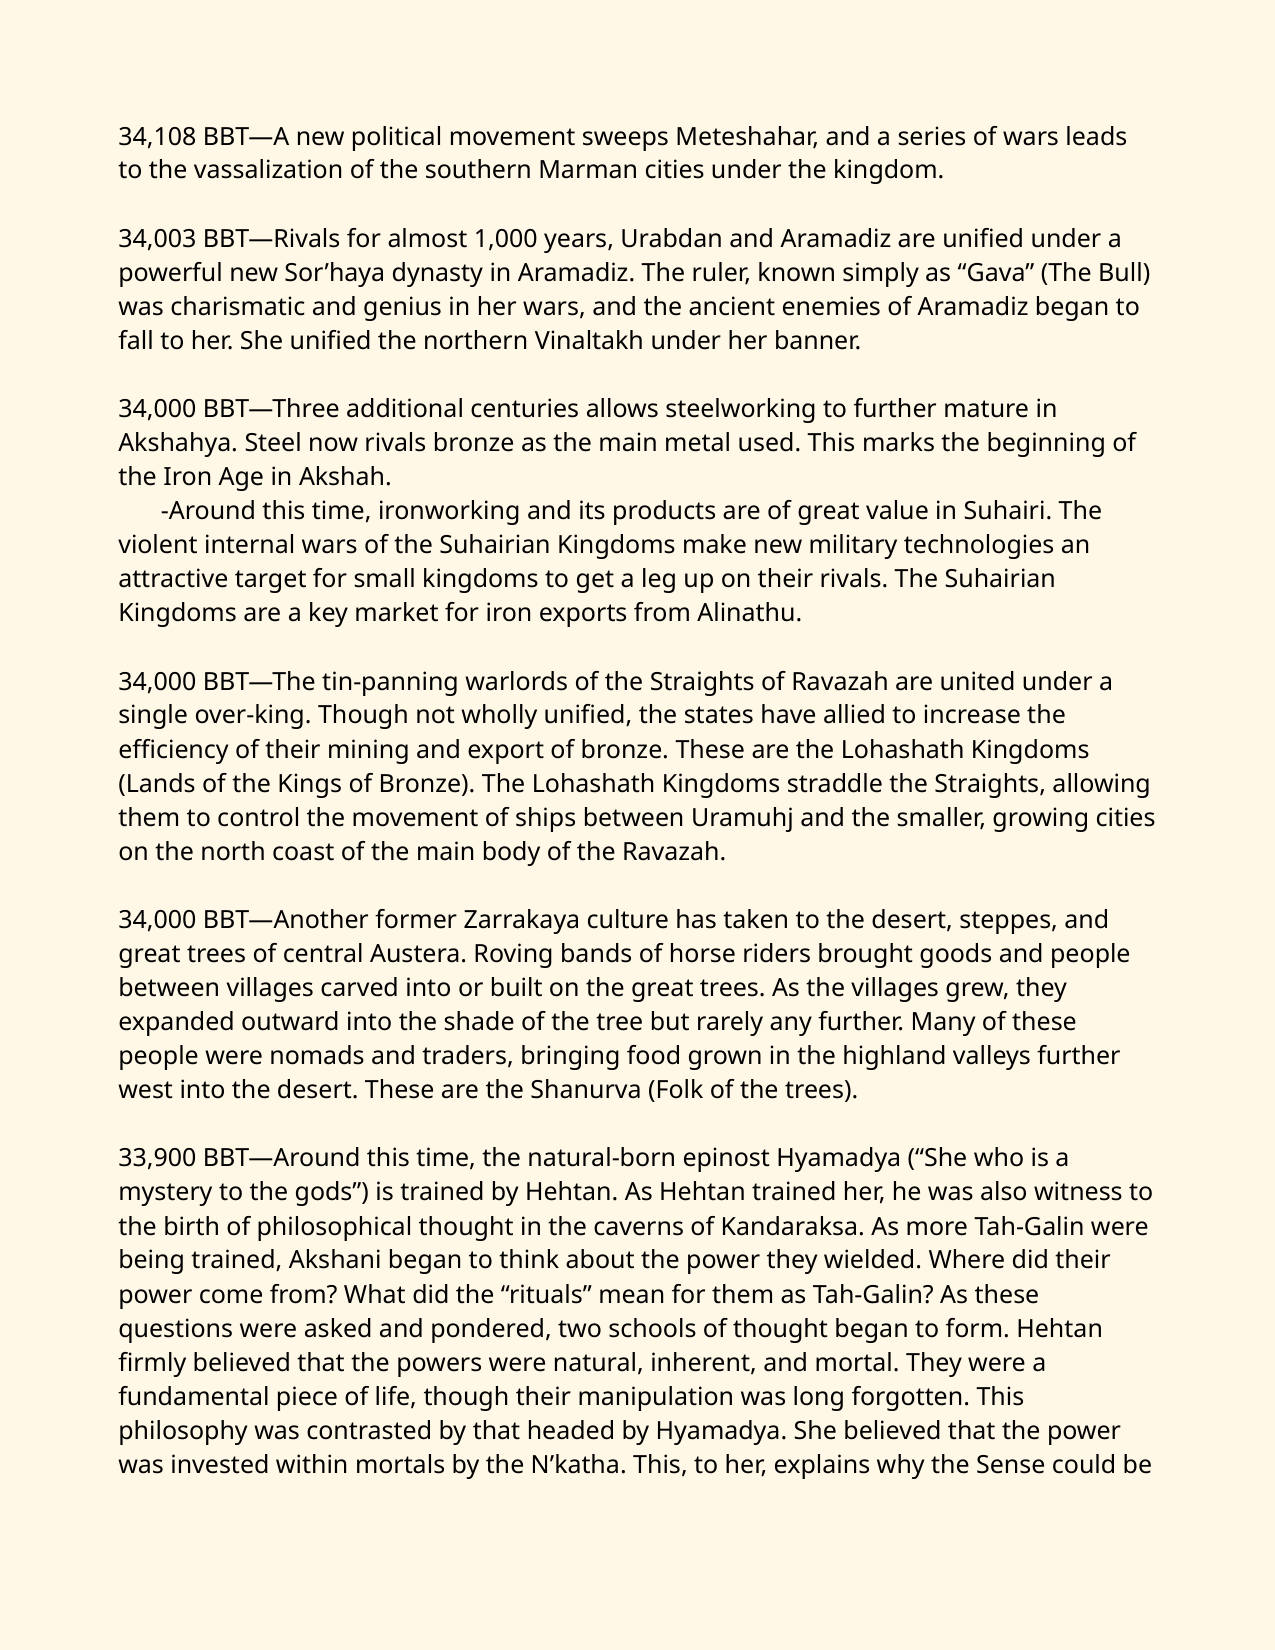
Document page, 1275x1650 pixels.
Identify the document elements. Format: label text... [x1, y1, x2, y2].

text 34,000 BBT—Another former Zarrakaya culture has taken to the desert, steppes, and great trees of central Austera. Roving bands of horse riders brought goods and people between villages carved into or built on the great trees. As the villages grew, they expanded outward into the shade of the tree but rarely any further. Many of these people were nomads and traders, bringing food grown in the highland valleys further west into the desert. These are the Shanurva (Folk of the trees). [118, 902, 1157, 1106]
text 34,000 BBT—The tin-panning warlords of the Straights of Ravazah are united under a single over-king. Though not wholly unified, the states have allied to increase the efficiency of their mining and export of bronze. These are the Lohashath Kingdoms (Lands of the Kings of Bronze). The Lohashath Kingdoms straddle the Straights, allowing them to control the movement of ships between Uramuhj and the smaller, growing cities on the north coast of the main body of the Ravazah. [118, 663, 1157, 867]
text -Around this time, ironworking and its products are of great value in Suhairi. The violent internal wars of the Suhairian Kingdoms make new military technologies an attractive target for small kingdoms to get a leg up on their rivals. The Suhairian Kingdoms are a key market for iron exports from Alinathu. [118, 493, 1157, 629]
text 34,108 BBT—A new political movement sweeps Meteshahar, and a series of wars leads to the vassalization of the southern Marman cities under the kingdom. [118, 118, 1157, 186]
text 33,900 BBT—Around this time, the natural-born epinost Hyamadya (“She who is a mystery to the gods”) is trained by Hehtan. As Hehtan trained her, he was also witness to the birth of philosophical thought in the caverns of Kandaraksa. As more Tah-Galin were being trained, Akshani began to think about the power they wielded. Where did their power come from? What did the “rituals” mean for them as Tah-Galin? As these questions were asked and pondered, two schools of thought began to form. Hehtan firmly believed that the powers were natural, inherent, and mortal. They were a fundamental piece of life, though their manipulation was long forgotten. This philosophy was contrasted by that headed by Hyamadya. She believed that the power was invested within mortals by the N’katha. This, to her, explains why the Sense could be [118, 1140, 1157, 1481]
text 34,003 BBT—Rivals for almost 1,000 years, Urabdan and Aramadiz are unified under a powerful new Sor’haya dynasty in Aramadiz. The ruler, known simply as “Gava” (The Bull) was charismatic and genius in her wars, and the ancient enemies of Aramadiz began to fall to her. She unified the northern Vinaltakh under her banner. [118, 220, 1157, 357]
text 34,000 BBT—Three additional centuries allows steelworking to further mature in Akshahya. Steel now rivals bronze as the main metal used. This marks the beginning of the Iron Age in Akshah. [118, 391, 1157, 493]
